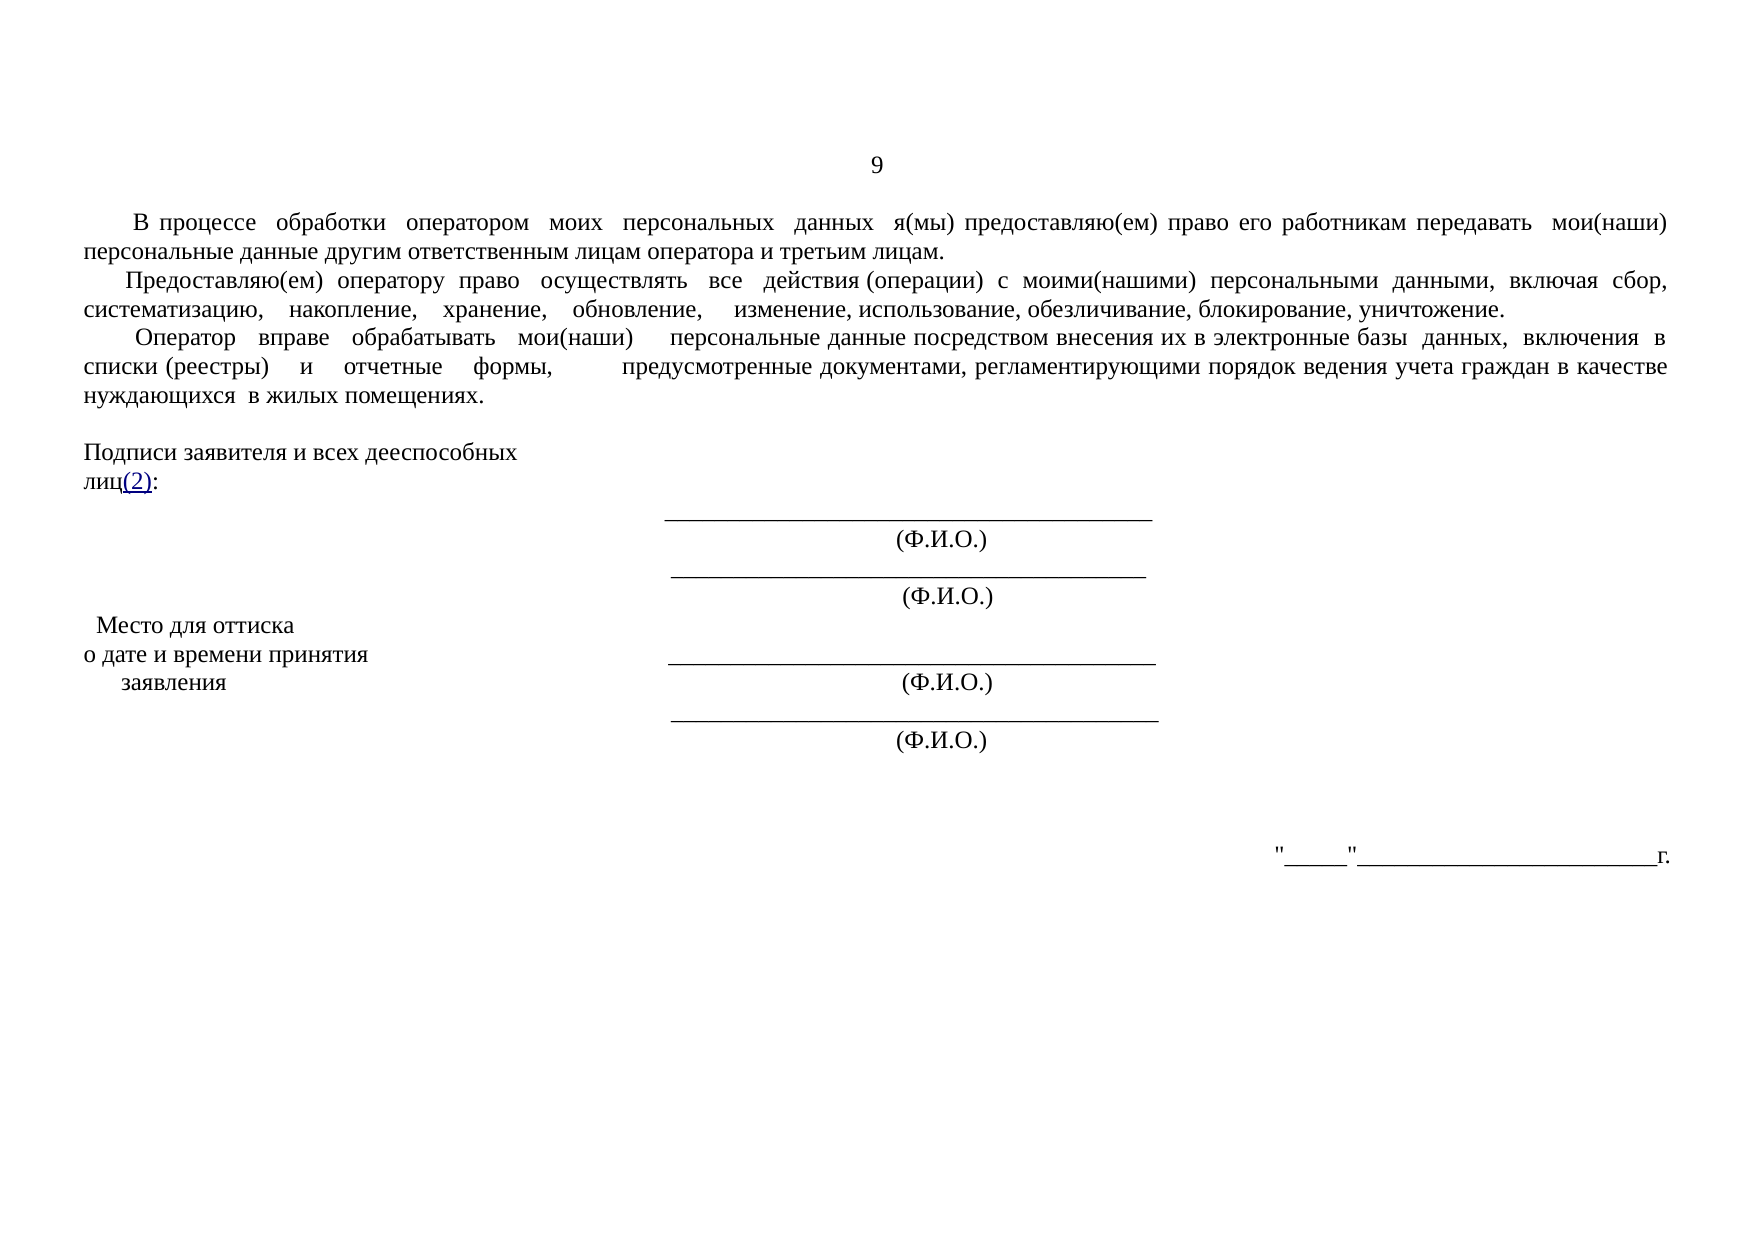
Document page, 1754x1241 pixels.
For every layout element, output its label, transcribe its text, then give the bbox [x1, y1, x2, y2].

text "_____"________________________г. [83, 840, 1671, 869]
text о дате и времени принятия _______________________________________ [83, 639, 1671, 667]
text ______________________________________ [83, 552, 1671, 581]
text Предоставляю(ем) оператору право осуществлять все действия (операции) с моими(нашими) персональными данными, включая сбор, систематизацию, накопление, хранение, обновление, изменение, использование, обезличивание, блокирование, уничтожение. [83, 265, 1671, 322]
text Место для оттиска [83, 610, 1671, 639]
text (Ф.И.О.) [83, 524, 1671, 552]
text (Ф.И.О.) [83, 581, 1671, 610]
text В процессе обработки оператором моих персональных данных я(мы) предоставляю(ем) право его работникам передавать мои(наши) персональные данные другим ответственным лицам оператора и третьим лицам. [83, 207, 1671, 265]
text Оператор вправе обрабатывать мои(наши) персональные данные посредством внесения их в электронные базы данных, включения в списки (реестры) и отчетные формы, предусмотренные документами, регламентирующими порядок ведения учета граждан в качестве нуждающихся в жилых помещениях. [83, 322, 1671, 409]
text (Ф.И.О.) [83, 725, 1671, 754]
text заявления (Ф.И.О.) [83, 667, 1671, 696]
text Подписи заявителя и всех дееспособных [83, 437, 1671, 466]
text _______________________________________ [83, 495, 1671, 524]
text 9 [83, 150, 1671, 179]
text _______________________________________ [83, 696, 1671, 725]
text лиц(2): [83, 466, 1671, 495]
